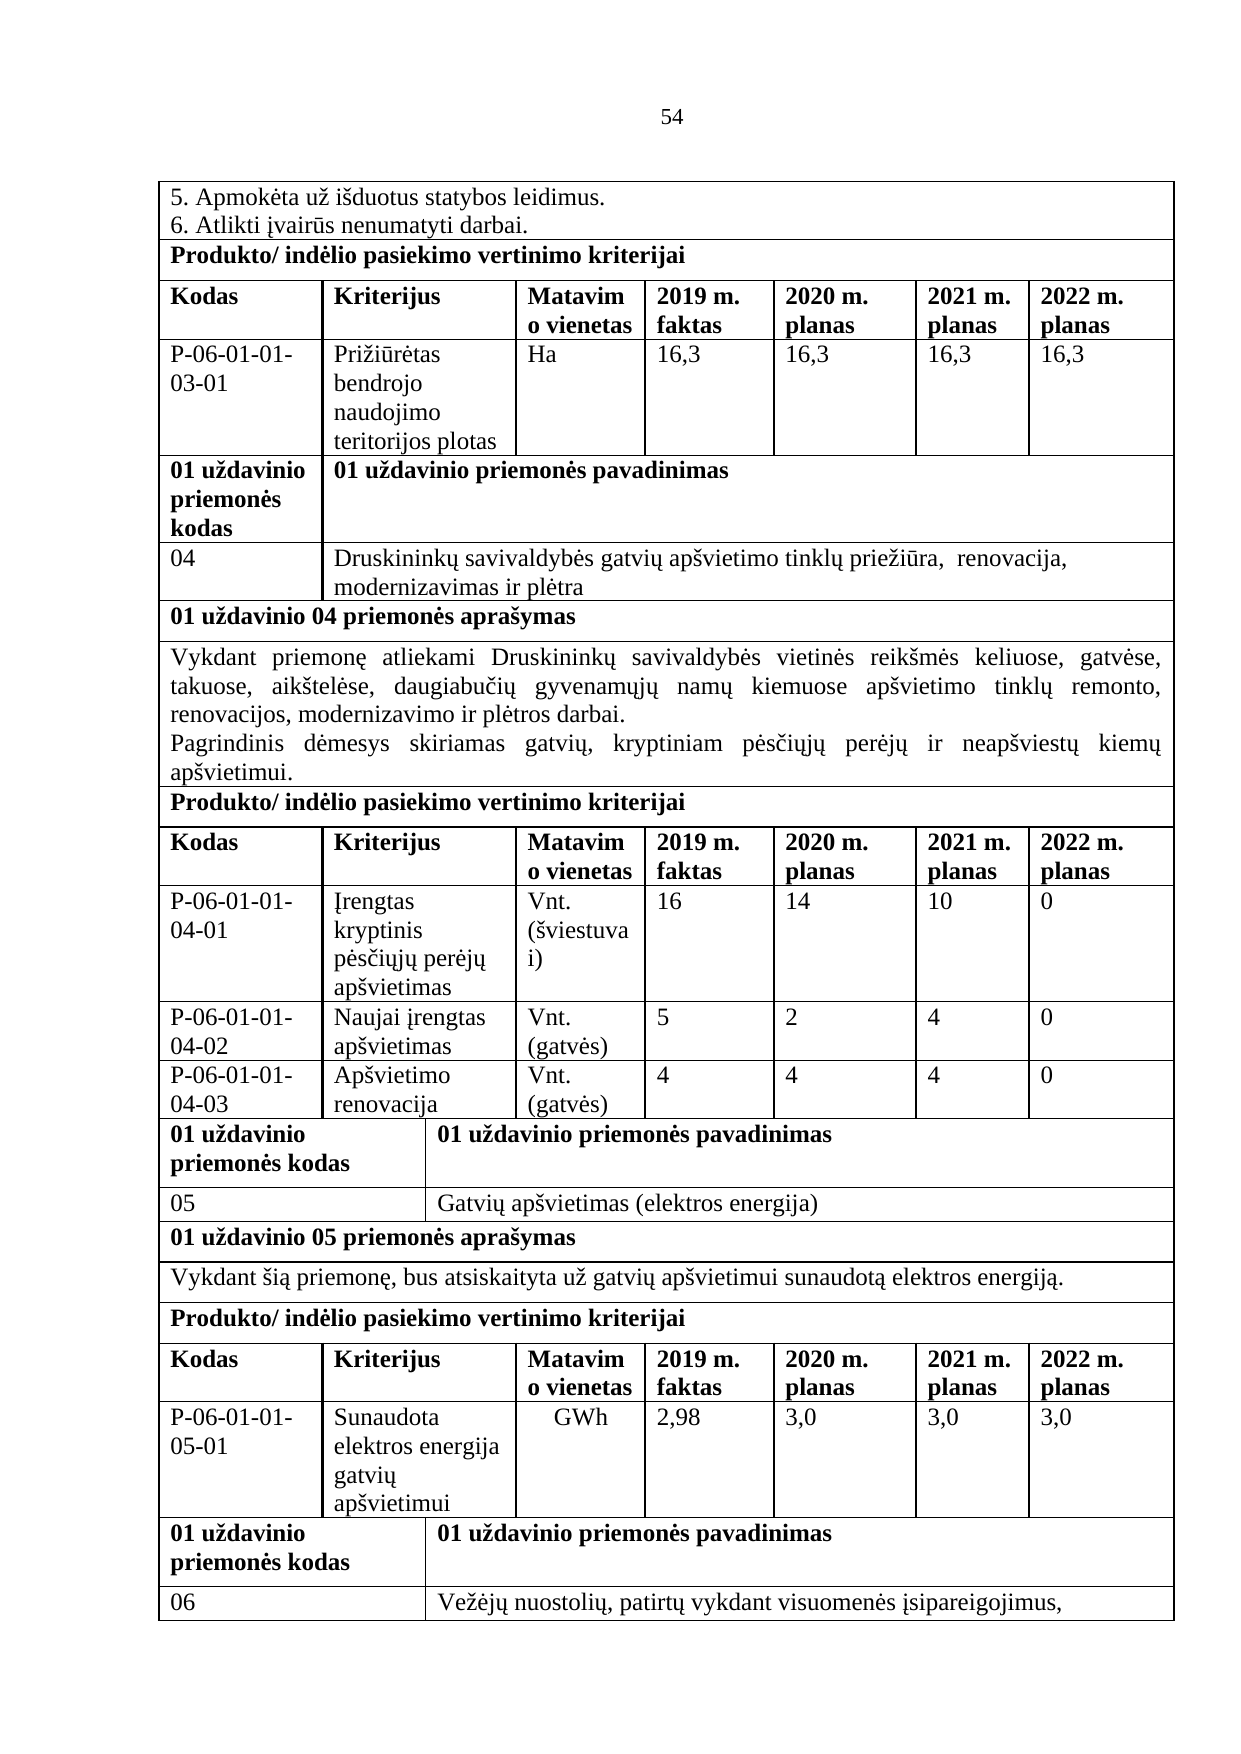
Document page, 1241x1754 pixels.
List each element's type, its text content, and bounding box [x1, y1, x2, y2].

table_cell Kodas [160, 1344, 321, 1401]
table_cell 14 [775, 886, 915, 1001]
table_cell 2,98 [646, 1402, 773, 1517]
table_cell Prižiūrėtas bendrojo naudojimo teritorijos plotas [324, 340, 515, 454]
table_cell 4 [917, 1061, 1028, 1118]
table_cell P-06-01-01-04-03 [160, 1061, 321, 1118]
table_cell Naujai įrengtas apšvietimas [324, 1002, 515, 1059]
table_cell Kriterijus [324, 1344, 515, 1401]
table_cell 2019 m. faktas [646, 281, 773, 338]
table_cell P-06-01-01-03-01 [160, 340, 321, 454]
table_cell 10 [917, 886, 1028, 1001]
table_cell 01 uždavinio 05 priemonės aprašymas [160, 1222, 1173, 1261]
table_cell Druskininkų savivaldybės gatvių apšvietimo tinklų priežiūra, renovacija, modernizavimas ir plėtra [324, 543, 1173, 600]
table_cell 01 uždavinio 04 priemonės aprašymas [160, 601, 1173, 641]
table_cell 2022 m. planas [1030, 281, 1173, 338]
table_cell 01 uždavinio priemonės pavadinimas [426, 1119, 1173, 1187]
table_cell 2019 m. faktas [646, 828, 773, 885]
table_cell 2021 m. planas [917, 281, 1028, 338]
table_cell Vykdant priemonę atliekami Druskininkų savivaldybės vietinės reikšmės keliuose, gatvėse, takuose, aikštelėse, daugiabučių gyvenamųjų namų kiemuose apšvietimo tinklų remonto, renovacijos, modernizavimo ir plėtros darbai. Pagrindinis dėmesys skiriamas gatvių, kryptiniam pėsčiųjų perėjų ir neapšviestų kiemų apšvietimui. [160, 642, 1173, 786]
table_cell 4 [646, 1061, 773, 1118]
table_cell Ha [517, 340, 644, 454]
table_cell 5 [646, 1002, 773, 1059]
table_cell 2020 m. planas [775, 828, 915, 885]
table_cell 04 [160, 543, 321, 600]
table_cell 2 [775, 1002, 915, 1059]
table_cell 2022 m. planas [1030, 1344, 1173, 1401]
table_cell GWh [517, 1402, 644, 1517]
table_cell 01 uždavinio priemonės kodas [160, 1119, 425, 1187]
table_cell 06 [160, 1587, 425, 1620]
table_cell P-06-01-01-04-02 [160, 1002, 321, 1059]
table_cell 2022 m. planas [1030, 828, 1173, 885]
table_cell 16,3 [917, 340, 1028, 454]
table_cell Kriterijus [324, 828, 515, 885]
table_cell 3,0 [917, 1402, 1028, 1517]
table_cell 2021 m. planas [917, 828, 1028, 885]
table_cell Vnt. (gatvės) [517, 1061, 644, 1118]
table_cell Vnt. (šviestuvai) [517, 886, 644, 1001]
table_cell 0 [1030, 886, 1173, 1001]
table_cell 01 uždavinio priemonės kodas [160, 1518, 425, 1586]
table_cell 0 [1030, 1002, 1173, 1059]
table_cell 4 [917, 1002, 1028, 1059]
table_cell Sunaudota elektros energija gatvių apšvietimui [324, 1402, 515, 1517]
table_cell 2019 m. faktas [646, 1344, 773, 1401]
table_cell Kodas [160, 281, 321, 338]
table_cell Produkto/ indėlio pasiekimo vertinimo kriterijai [160, 240, 1173, 280]
table_cell 2020 m. planas [775, 281, 915, 338]
table_cell Gatvių apšvietimas (elektros energija) [426, 1188, 1173, 1221]
table_cell Apšvietimo renovacija [324, 1061, 515, 1118]
table_cell Vežėjų nuostolių, patirtų vykdant visuomenės įsipareigojimus, [426, 1587, 1173, 1620]
table_cell Kriterijus [324, 281, 515, 338]
table_cell 2020 m. planas [775, 1344, 915, 1401]
table_cell P-06-01-01-04-01 [160, 886, 321, 1001]
table_cell 5. Apmokėta už išduotus statybos leidimus. 6. Atlikti įvairūs nenumatyti darbai. [160, 182, 1173, 239]
table_cell Matavimo vienetas [517, 828, 644, 885]
table_cell 01 uždavinio priemonės pavadinimas [426, 1518, 1173, 1586]
table_cell 0 [1030, 1061, 1173, 1118]
table_cell 16 [646, 886, 773, 1001]
table_cell 01 uždavinio priemonės pavadinimas [324, 456, 1173, 542]
table_cell 05 [160, 1188, 425, 1221]
table_cell Produkto/ indėlio pasiekimo vertinimo kriterijai [160, 1303, 1173, 1343]
table_cell 16,3 [1030, 340, 1173, 454]
table_cell Įrengtas kryptinis pėsčiųjų perėjų apšvietimas [324, 886, 515, 1001]
table_cell 16,3 [775, 340, 915, 454]
table_cell 01 uždavinio priemonės kodas [160, 456, 321, 542]
table_cell 3,0 [775, 1402, 915, 1517]
table_cell 3,0 [1030, 1402, 1173, 1517]
table_cell Matavimo vienetas [517, 1344, 644, 1401]
table_cell Matavimo vienetas [517, 281, 644, 338]
table_cell 16,3 [646, 340, 773, 454]
table_cell Vykdant šią priemonę, bus atsiskaityta už gatvių apšvietimui sunaudotą elektros energiją. [160, 1263, 1173, 1302]
table_cell Kodas [160, 828, 321, 885]
table_cell 2021 m. planas [917, 1344, 1028, 1401]
table_cell Vnt. (gatvės) [517, 1002, 644, 1059]
table_cell Produkto/ indėlio pasiekimo vertinimo kriterijai [160, 787, 1173, 826]
table_cell 4 [775, 1061, 915, 1118]
table_cell P-06-01-01-05-01 [160, 1402, 321, 1517]
